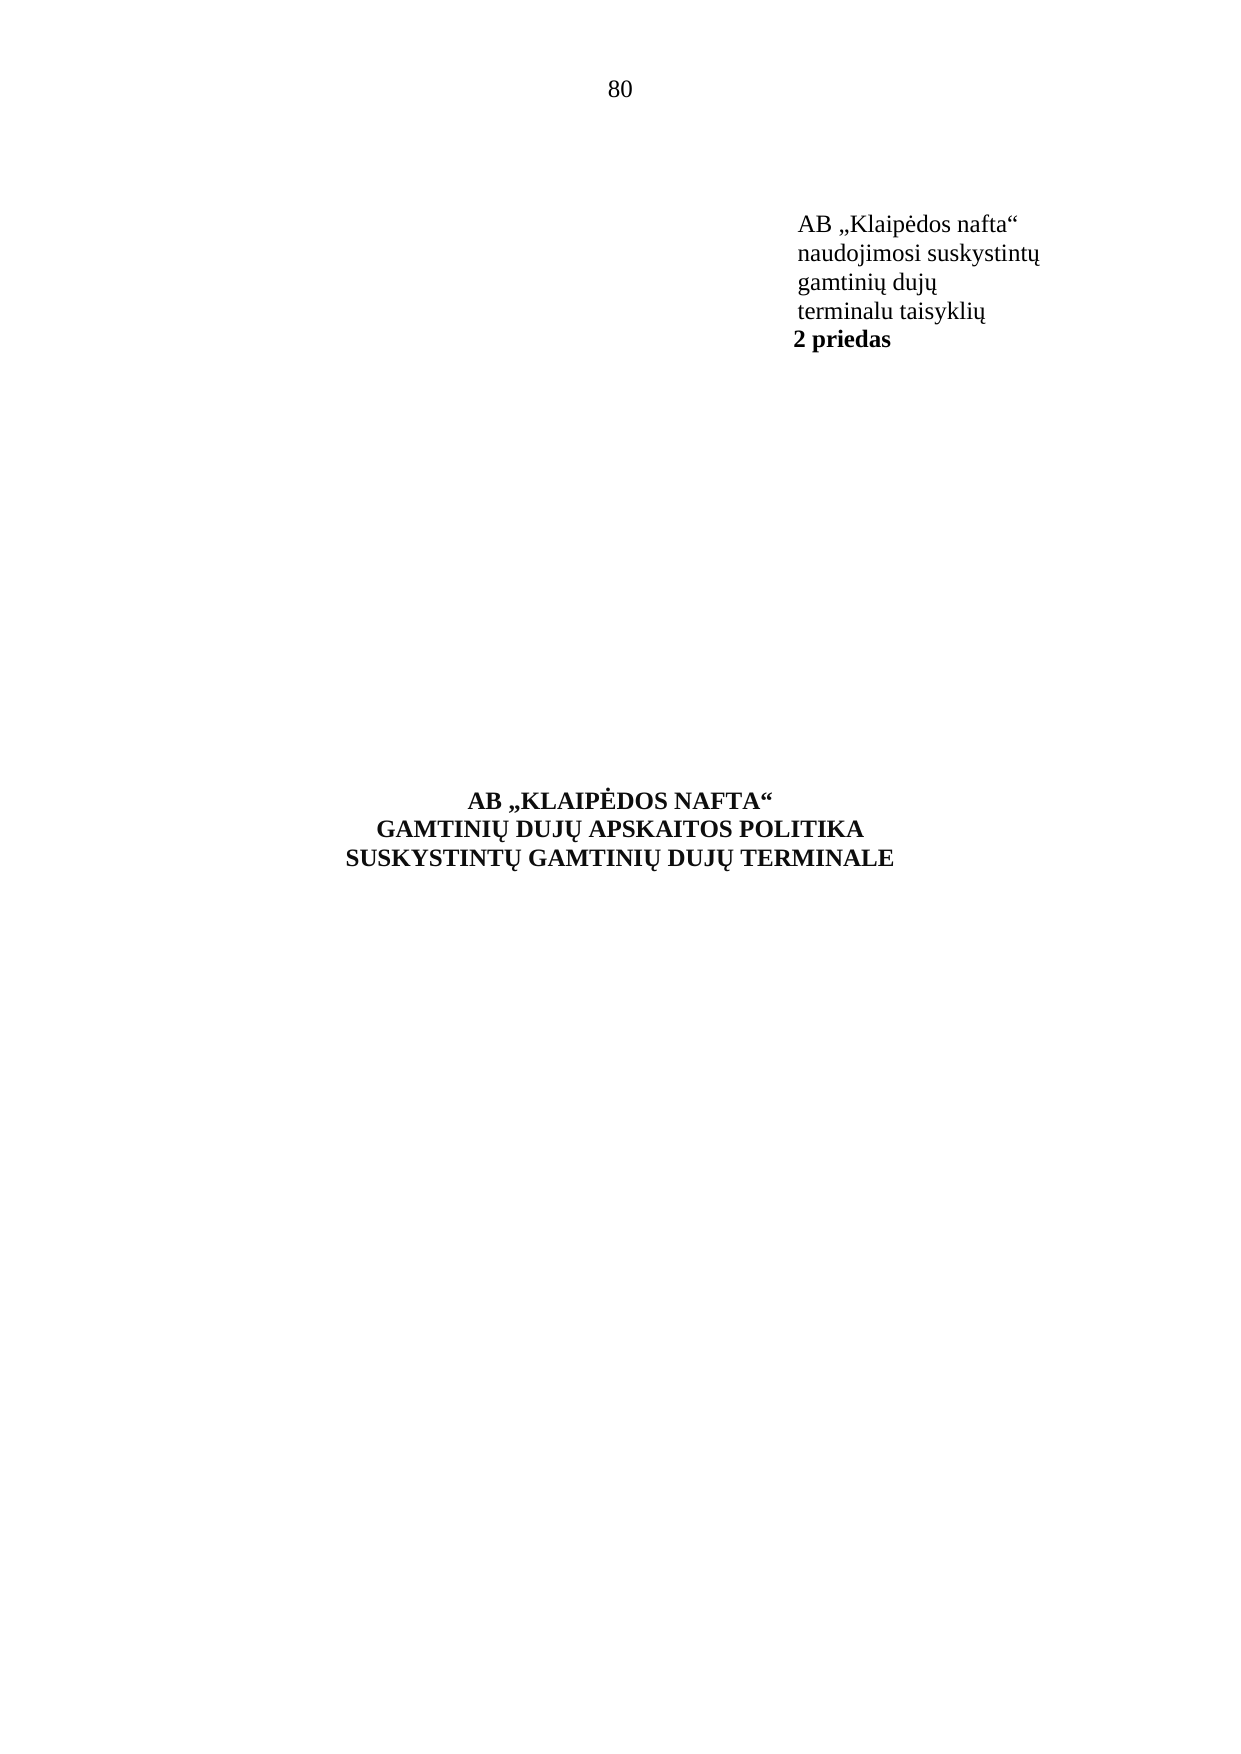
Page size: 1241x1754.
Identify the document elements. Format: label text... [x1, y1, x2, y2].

text Gamtinių dujų apskaitos politika [148, 814, 1092, 843]
text Suskystintų gamtinių dujų terminale [148, 843, 1092, 872]
text AB „Klaipėdos nafta“ naudojimosi suskystintų gamtinių dujų [797, 209, 1092, 296]
text terminalu taisyklių [797, 296, 1092, 324]
text AB „Klaipėdos nafta“ [148, 786, 1092, 814]
text 2 priedas [553, 324, 1092, 353]
